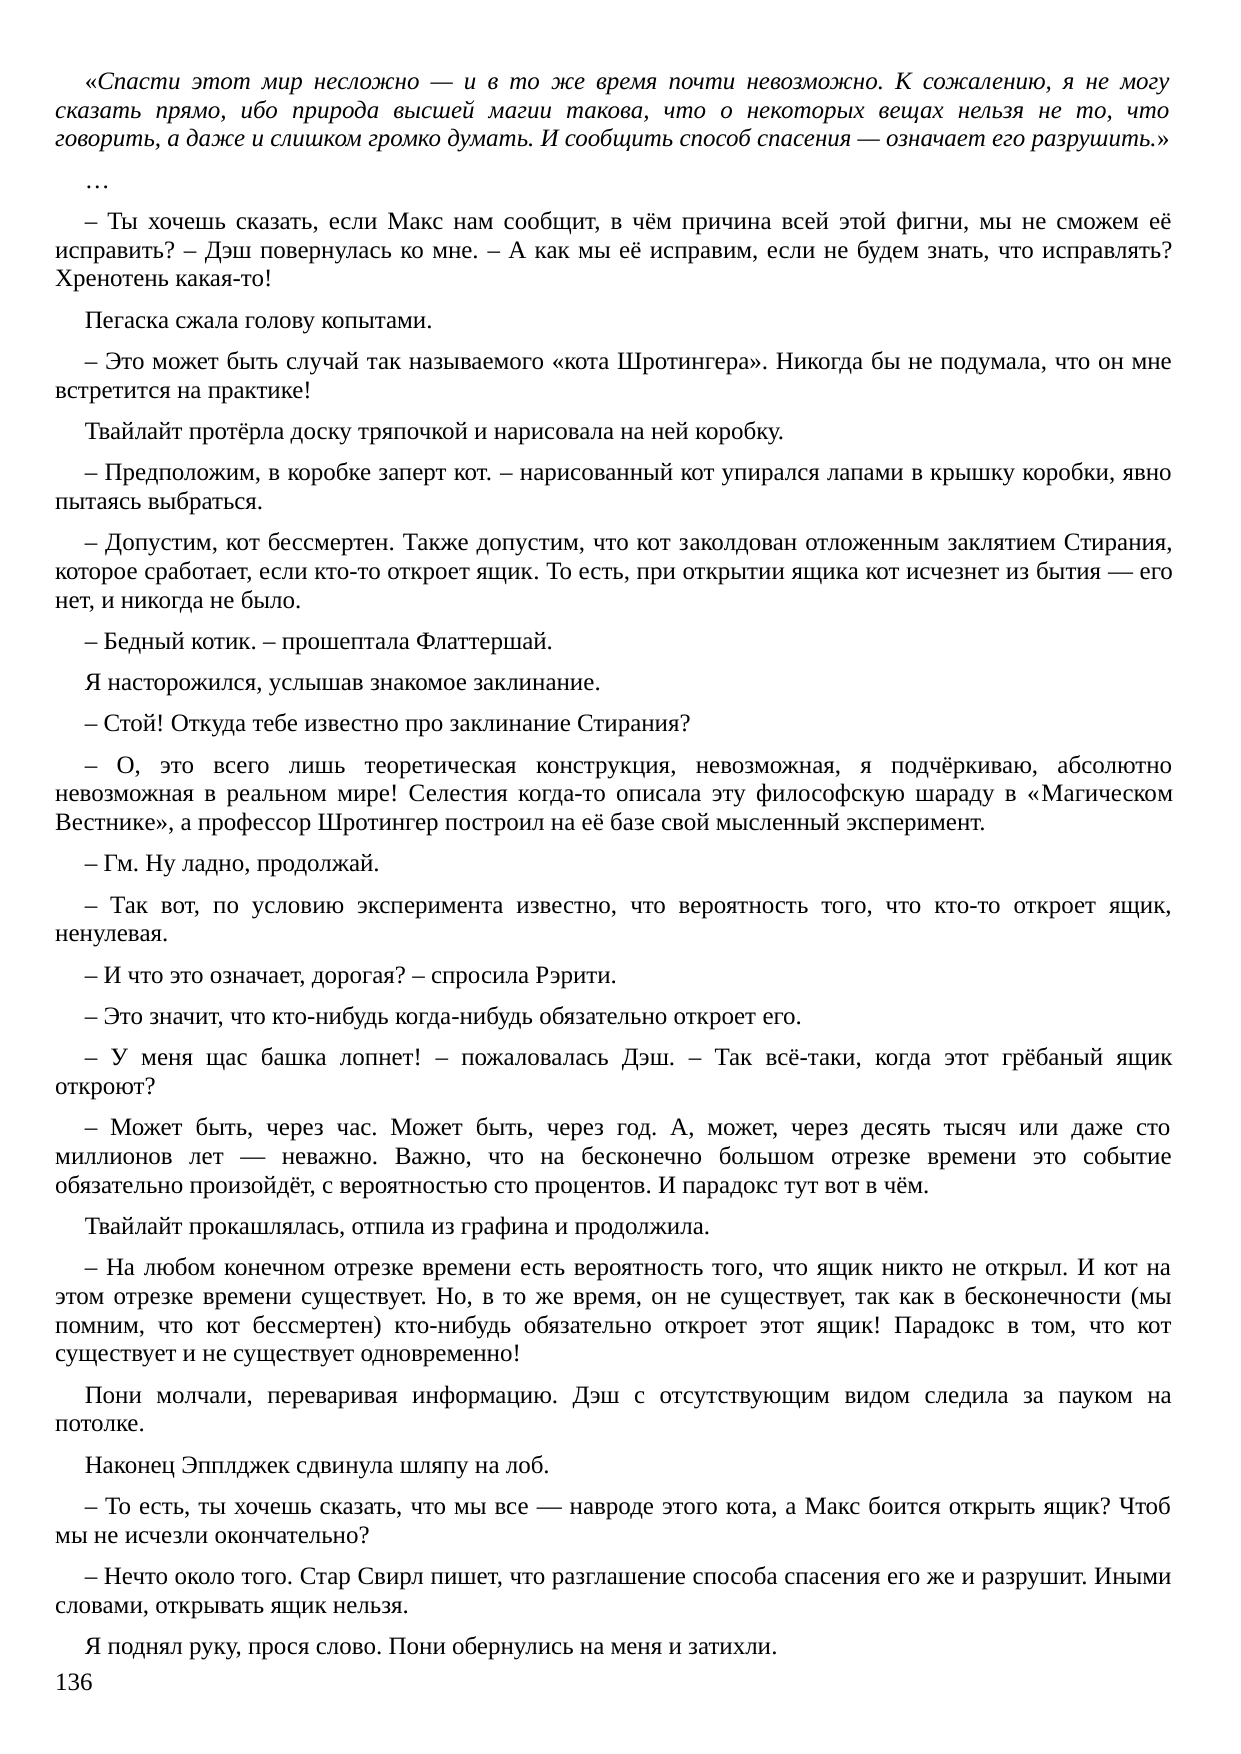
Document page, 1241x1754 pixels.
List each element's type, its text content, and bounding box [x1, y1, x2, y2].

text – То есть, ты хочешь сказать, что мы все — навроде этого кота, а Макс боится открыть ящик? Чтоб мы не исчезли окончательно? [55, 1491, 1173, 1548]
text – У меня щас башка лопнет! – пожаловалась Дэш. – Так всё-таки, когда этот грёбаный ящик откроют? [55, 1042, 1173, 1100]
text – Может быть, через час. Может быть, через год. А, может, через десять тысяч или даже сто миллионов лет — неважно. Важно, что на бесконечно большом отрезке времени это событие обязательно произойдёт, с вероятностью сто процентов. И парадокс тут вот в чём. [55, 1112, 1173, 1198]
text – Ты хочешь сказать, если Макс нам сообщит, в чём причина всей этой фигни, мы не сможем её исправить? – Дэш повернулась ко мне. – А как мы её исправим, если не будем знать, что исправлять? Хренотень какая-то! [55, 206, 1173, 292]
text – Гм. Ну ладно, продолжай. [55, 848, 1173, 877]
text – На любом конечном отрезке времени есть вероятность того, что ящик никто не открыл. И кот на этом отрезке времени существует. Но, в то же время, он не существует, так как в бесконечности (мы помним, что кот бессмертен) кто-нибудь обязательно откроет этот ящик! Парадокс в том, что кот существует и не существует одновременно! [55, 1252, 1173, 1367]
text Наконец Эпплджек сдвинула шляпу на лоб. [55, 1450, 1173, 1478]
text – Это может быть случай так называемого «кота Шротингера». Никогда бы не подумала, что он мне встретится на практике! [55, 346, 1173, 403]
text Твайлайт прокашлялась, отпила из графина и продолжила. [55, 1211, 1173, 1240]
text Пегаска сжала голову копытами. [55, 305, 1173, 333]
text Я поднял руку, прося слово. Пони обернулись на меня и затихли. [55, 1631, 1173, 1660]
text – Предположим, в коробке заперт кот. – нарисованный кот упирался лапами в крышку коробки, явно пытаясь выбраться. [55, 457, 1173, 515]
text – О, это всего лишь теоретическая конструкция, невозможная, я подчёркиваю, абсолютно невозможная в реальном мире! Селестия когда-то описала эту философскую шараду в «Магическом Вестнике», а профессор Шротингер построил на её базе свой мысленный эксперимент. [55, 750, 1173, 836]
text … [55, 165, 1173, 193]
text – Нечто около того. Стар Свирл пишет, что разглашение способа спасения его же и разрушит. Иными словами, открывать ящик нельзя. [55, 1561, 1173, 1618]
text – Допустим, кот бессмертен. Также допустим, что кот заколдован отложенным заклятием Стирания, которое сработает, если кто-то откроет ящик. То есть, при открытии ящика кот исчезнет из бытия — его нет, и никогда не было. [55, 527, 1173, 613]
text – Стой! Откуда тебе известно про заклинание Стирания? [55, 708, 1173, 737]
text – Это значит, что кто-нибудь когда-нибудь обязательно откроет его. [55, 1001, 1173, 1030]
text Твайлайт протёрла доску тряпочкой и нарисовала на ней коробку. [55, 416, 1173, 445]
text – Так вот, по условию эксперимента известно, что вероятность того, что кто-то откроет ящик, ненулевая. [55, 890, 1173, 947]
text – И что это означает, дорогая? – спросила Рэрити. [55, 960, 1173, 988]
text Пони молчали, переваривая информацию. Дэш с отсутствующим видом следила за пауком на потолке. [55, 1380, 1173, 1437]
text Я насторожился, услышав знакомое заклинание. [55, 667, 1173, 696]
text – Бедный котик. – прошептала Флаттершай. [55, 626, 1173, 655]
text «Спасти этот мир несложно — и в то же время почти невозможно. К сожалению, я не могу сказать прямо, ибо природа высшей магии такова, что о некоторых вещах нельзя не то, что говорить, а даже и слишком громко думать. И сообщить способ спасения — означает его разрушить.» [55, 66, 1173, 152]
